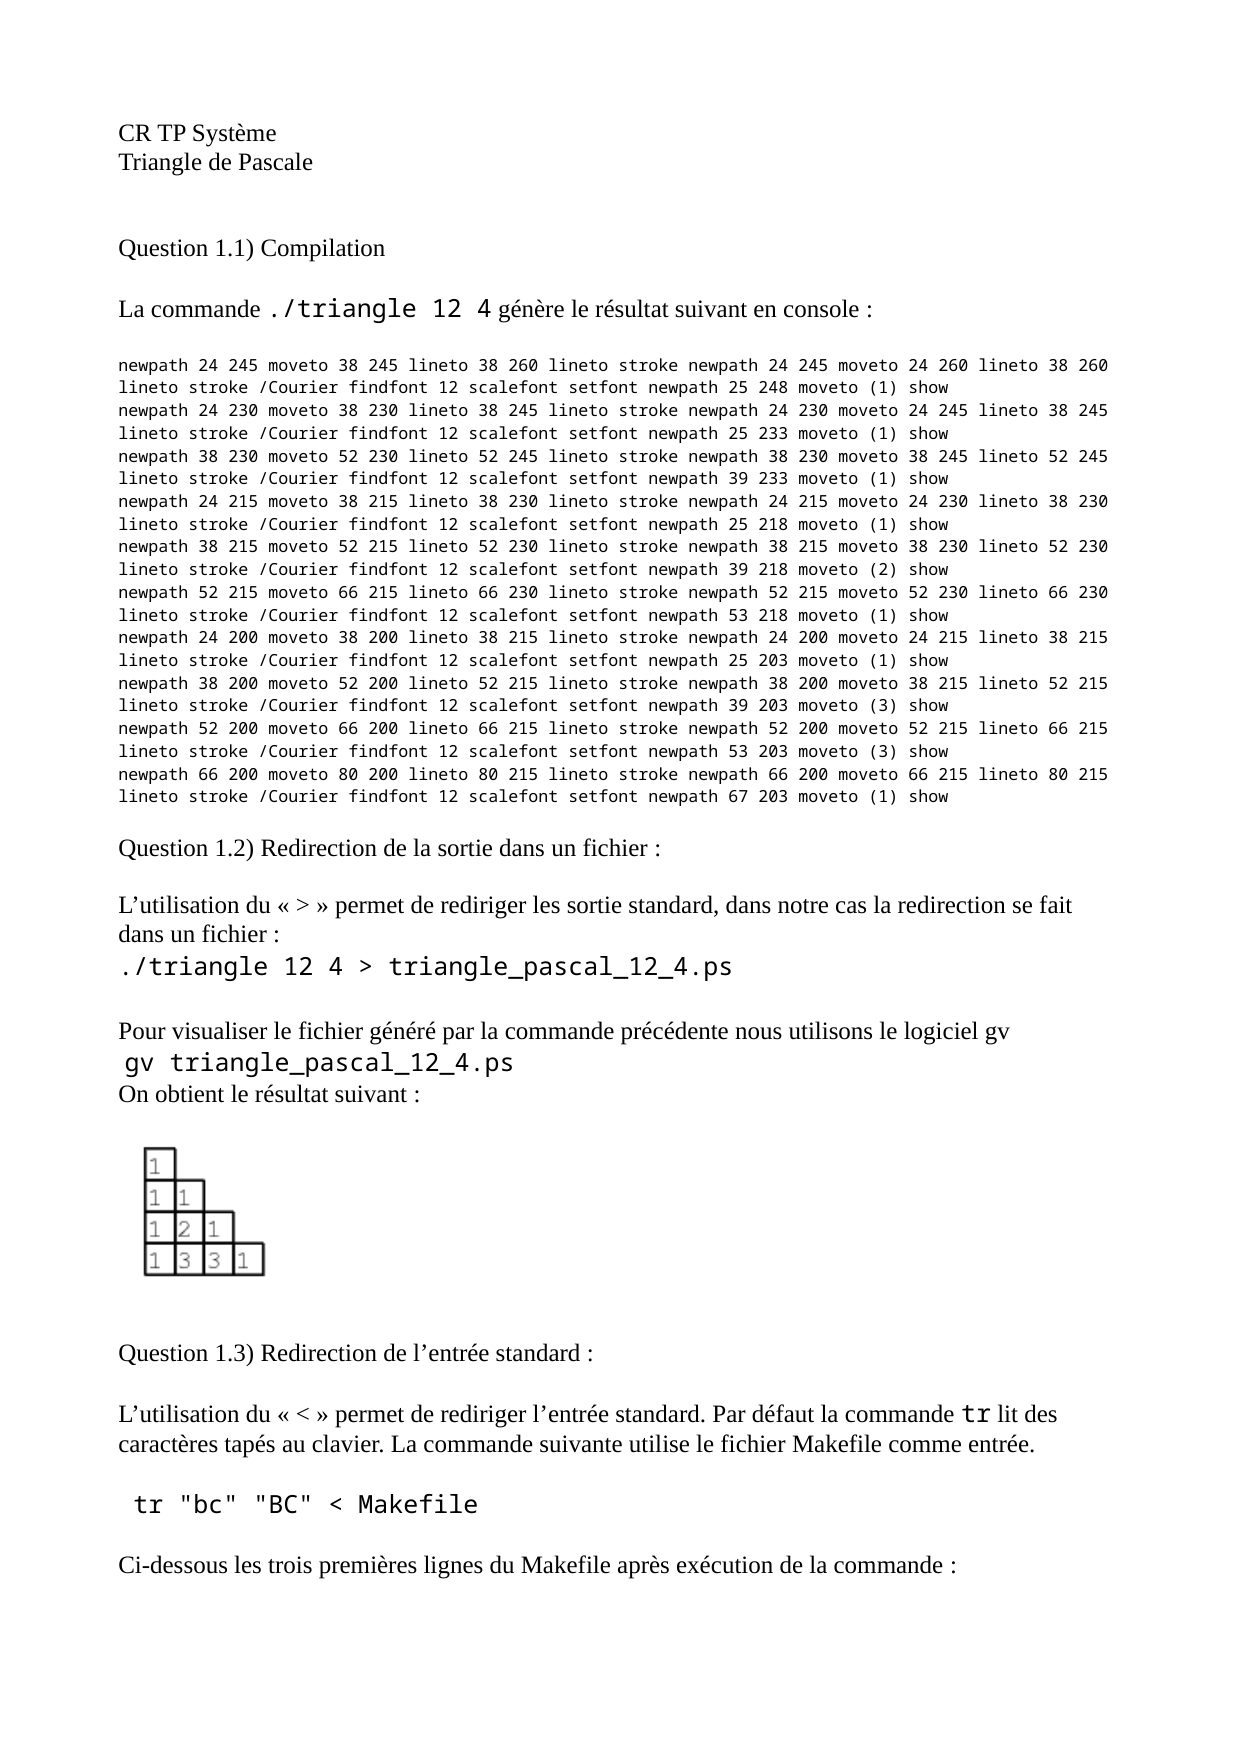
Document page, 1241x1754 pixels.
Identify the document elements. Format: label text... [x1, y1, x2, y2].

text Triangle de Pascale [118, 147, 1122, 176]
text La commande ./triangle 12 4 génère le résultat suivant en console : [118, 291, 1122, 325]
text L’utilisation du « < » permet de rediriger l’entrée standard. Par défaut la commande tr lit des caractères tapés au clavier. La commande suivante utilise le fichier Makefile comme entrée. [118, 1395, 1122, 1458]
text newpath 38 230 moveto 52 230 lineto 52 245 lineto stroke newpath 38 230 moveto 38 245 lineto 52 245 lineto stroke /Courier findfont 12 scalefont setfont newpath 39 233 moveto (1) show [118, 444, 1122, 490]
text newpath 24 200 moveto 38 200 lineto 38 215 lineto stroke newpath 24 200 moveto 24 215 lineto 38 215 lineto stroke /Courier findfont 12 scalefont setfont newpath 25 203 moveto (1) show [118, 626, 1122, 671]
text newpath 24 230 moveto 38 230 lineto 38 245 lineto stroke newpath 24 230 moveto 24 245 lineto 38 245 lineto stroke /Courier findfont 12 scalefont setfont newpath 25 233 moveto (1) show [118, 399, 1122, 444]
text Ci-dessous les trois premières lignes du Makefile après exécution de la commande : [118, 1550, 1122, 1578]
text Question 1.1) Compilation [118, 233, 1122, 262]
text CR TP Système [118, 118, 1122, 147]
text On obtient le résultat suivant : [118, 1079, 1122, 1108]
text Pour visualiser le fichier généré par la commande précédente nous utilisons le logiciel gv [118, 1016, 1122, 1045]
text newpath 38 200 moveto 52 200 lineto 52 215 lineto stroke newpath 38 200 moveto 38 215 lineto 52 215 lineto stroke /Courier findfont 12 scalefont setfont newpath 39 203 moveto (3) show [118, 671, 1122, 717]
picture [130, 1116, 288, 1300]
text ./triangle 12 4 > triangle_pascal_12_4.ps [118, 948, 1122, 982]
text newpath 38 215 moveto 52 215 lineto 52 230 lineto stroke newpath 38 215 moveto 38 230 lineto 52 230 lineto stroke /Courier findfont 12 scalefont setfont newpath 39 218 moveto (2) show [118, 535, 1122, 581]
text tr "bc" "BC" < Makefile [118, 1487, 1122, 1521]
text gv triangle_pascal_12_4.ps [118, 1045, 1122, 1079]
text newpath 66 200 moveto 80 200 lineto 80 215 lineto stroke newpath 66 200 moveto 66 215 lineto 80 215 lineto stroke /Courier findfont 12 scalefont setfont newpath 67 203 moveto (1) show [118, 762, 1122, 808]
text Question 1.2) Redirection de la sortie dans un fichier : [118, 833, 1122, 862]
text L’utilisation du « > » permet de rediriger les sortie standard, dans notre cas la redirection se fait dans un fichier : [118, 891, 1122, 948]
text newpath 52 215 moveto 66 215 lineto 66 230 lineto stroke newpath 52 215 moveto 52 230 lineto 66 230 lineto stroke /Courier findfont 12 scalefont setfont newpath 53 218 moveto (1) show [118, 581, 1122, 626]
text newpath 52 200 moveto 66 200 lineto 66 215 lineto stroke newpath 52 200 moveto 52 215 lineto 66 215 lineto stroke /Courier findfont 12 scalefont setfont newpath 53 203 moveto (3) show [118, 717, 1122, 762]
text Question 1.3) Redirection de l’entrée standard : [118, 1338, 1122, 1367]
text newpath 24 245 moveto 38 245 lineto 38 260 lineto stroke newpath 24 245 moveto 24 260 lineto 38 260 lineto stroke /Courier findfont 12 scalefont setfont newpath 25 248 moveto (1) show [118, 353, 1122, 399]
text newpath 24 215 moveto 38 215 lineto 38 230 lineto stroke newpath 24 215 moveto 24 230 lineto 38 230 lineto stroke /Courier findfont 12 scalefont setfont newpath 25 218 moveto (1) show [118, 490, 1122, 535]
